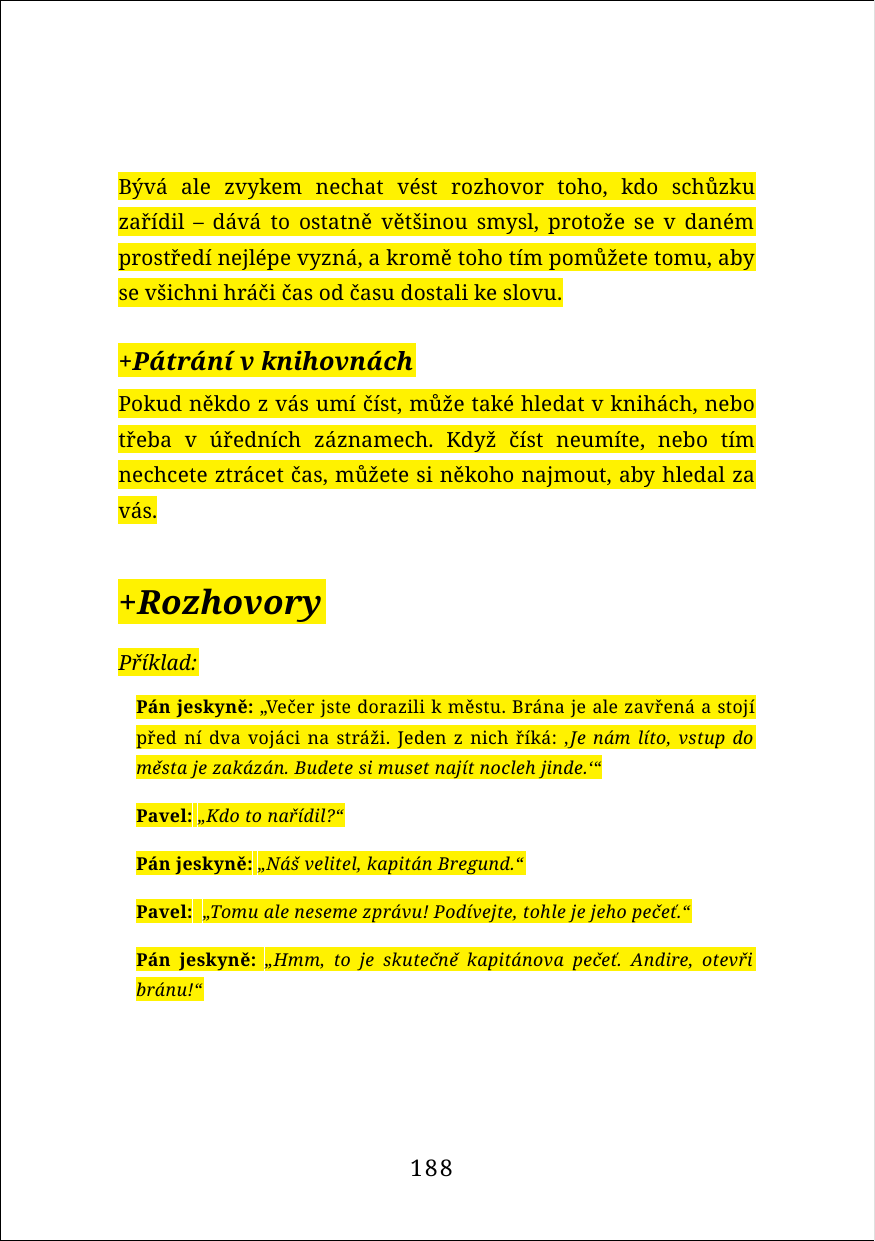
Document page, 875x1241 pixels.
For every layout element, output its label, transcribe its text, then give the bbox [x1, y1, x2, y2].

text Pavel: „Kdo to nařídil?“ [136, 803, 756, 827]
subtitle +Rozhovory [118, 578, 756, 624]
text Pán jeskyně: „Večer jste dorazili k městu. Brána je ale zavřená a stojí před ní dva vojáci na stráži. Jeden z nich říká: ‚Je nám líto, vstup do města je zakázán. Budete si muset najít nocleh jinde.‘“ [136, 695, 756, 779]
text Příklad: [118, 648, 756, 676]
text Pokud někdo z vás umí číst, může také hledat v knihách, nebo třeba v úředních záznamech. Když číst neumíte, nebo tím nechcete ztrácet čas, můžete si někoho najmout, aby hledal za vás. [118, 389, 756, 524]
text Pán jeskyně: „Náš velitel, kapitán Bregund.“ [136, 851, 756, 875]
text Bývá ale zvykem nechat vést rozhovor toho, kdo schůzku zařídil – dává to ostatně většinou smysl, protože se v daném prostředí nejlépe vyzná, a kromě toho tím pomůžete tomu, aby se všichni hráči čas od času dostali ke slovu. [118, 172, 756, 307]
text Pán jeskyně: „Hmm, to je skutečně kapitánova pečeť. Andire, otevři bránu!“ [136, 947, 756, 1001]
subtitle +Pátrání v knihovnách [118, 343, 756, 377]
text Pavel: „Tomu ale neseme zprávu! Podívejte, tohle je jeho pečeť.“ [136, 899, 756, 923]
